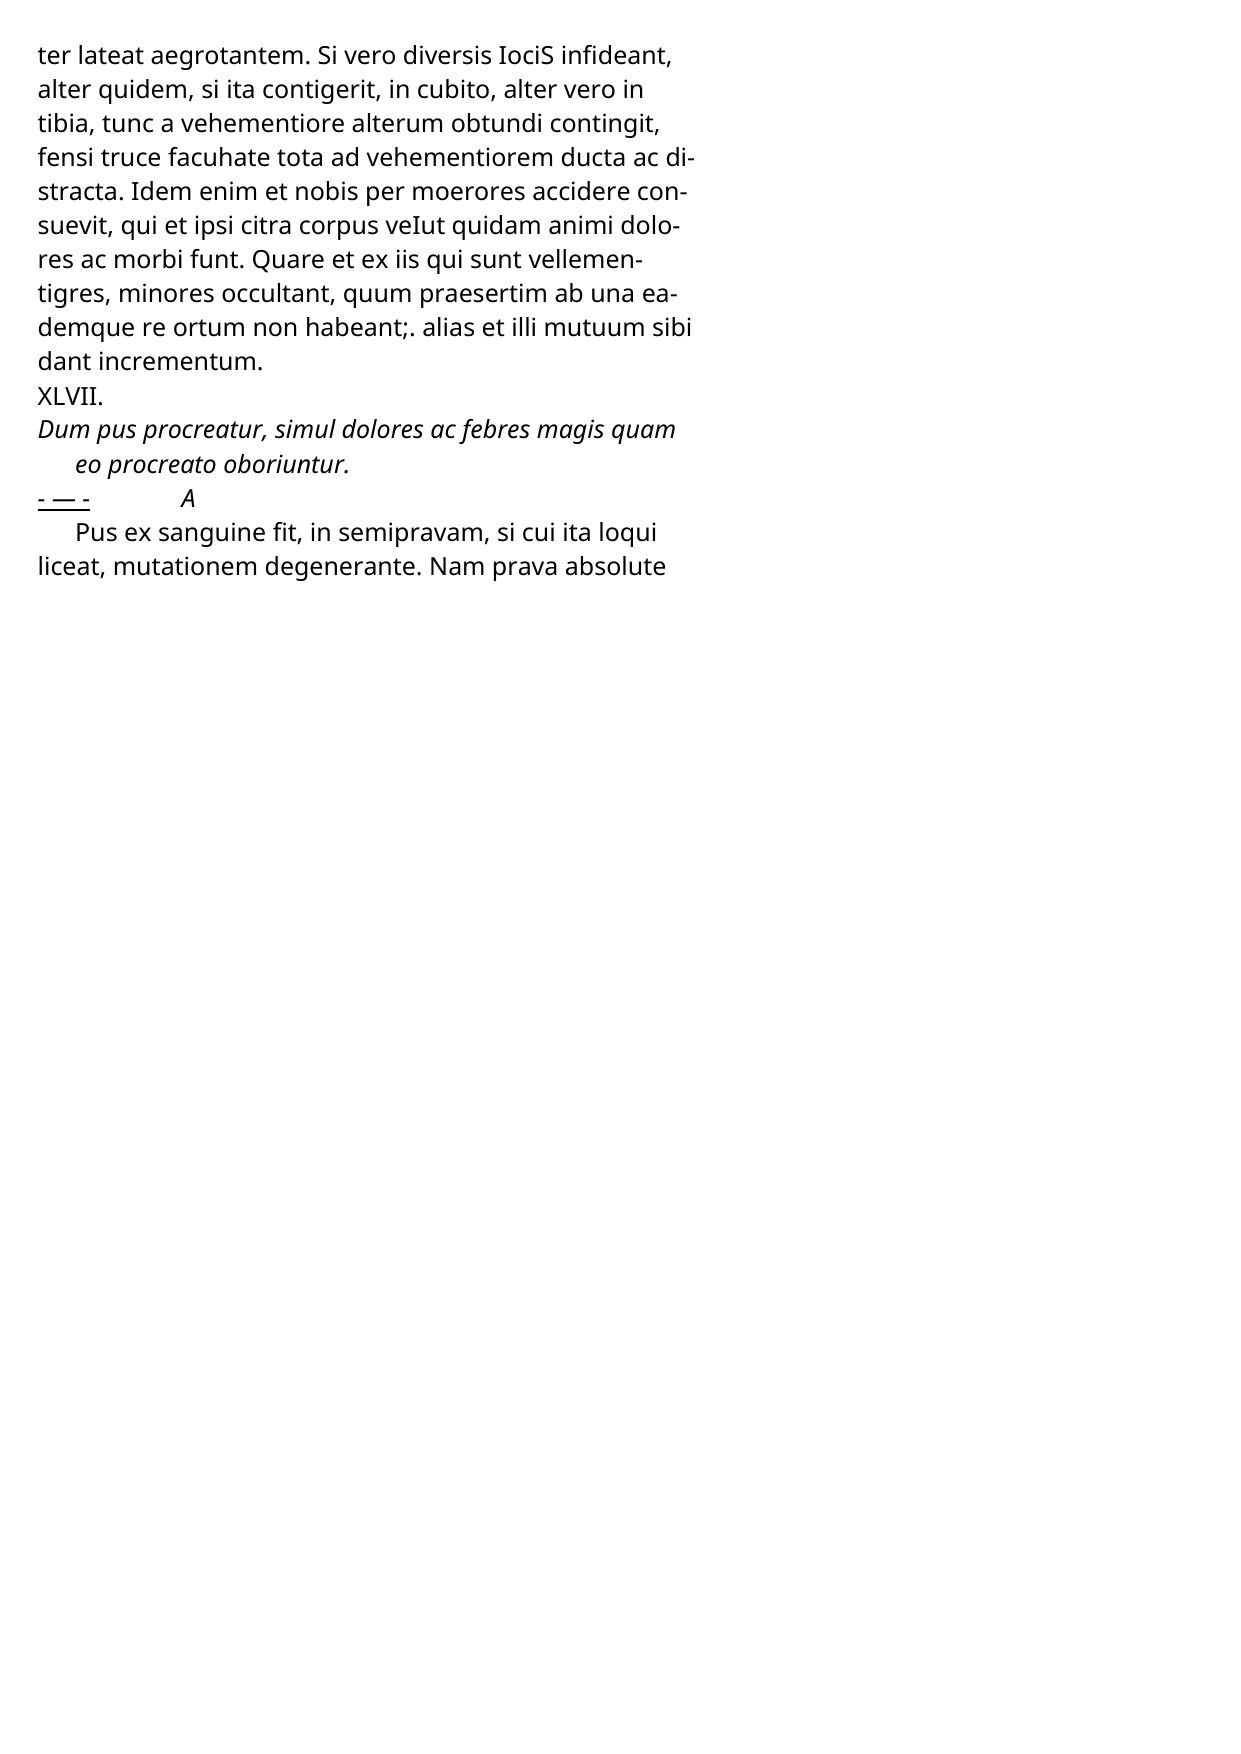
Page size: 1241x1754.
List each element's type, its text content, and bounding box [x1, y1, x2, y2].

text ter lateat aegrotantem. Si vero diversis IociS infideant, alter quidem, si ita contigerit, in cubito, alter vero in tibia, tunc a vehementiore alterum obtundi contingit, fensi truce facuhate tota ad vehementiorem ducta ac di- stracta. Idem enim et nobis per moerores accidere con- suevit, qui et ipsi citra corpus veIut quidam animi dolo- res ac morbi funt. Quare et ex iis qui sunt vellemen- tigres, minores occultant, quum praesertim ab una ea- demque re ortum non habeant;. alias et illi mutuum sibi dant incrementum. [37, 37, 1203, 378]
subtitle XLVII. [37, 378, 1203, 412]
text Pus ex sanguine fit, in semipravam, si cui ita loqui liceat, mutationem degenerante. Nam prava absolute [37, 514, 1203, 582]
text Dum pus procreatur, simul dolores ac febres magis quam eo procreato oboriuntur. [37, 412, 1203, 480]
text - — - A [37, 480, 1203, 514]
